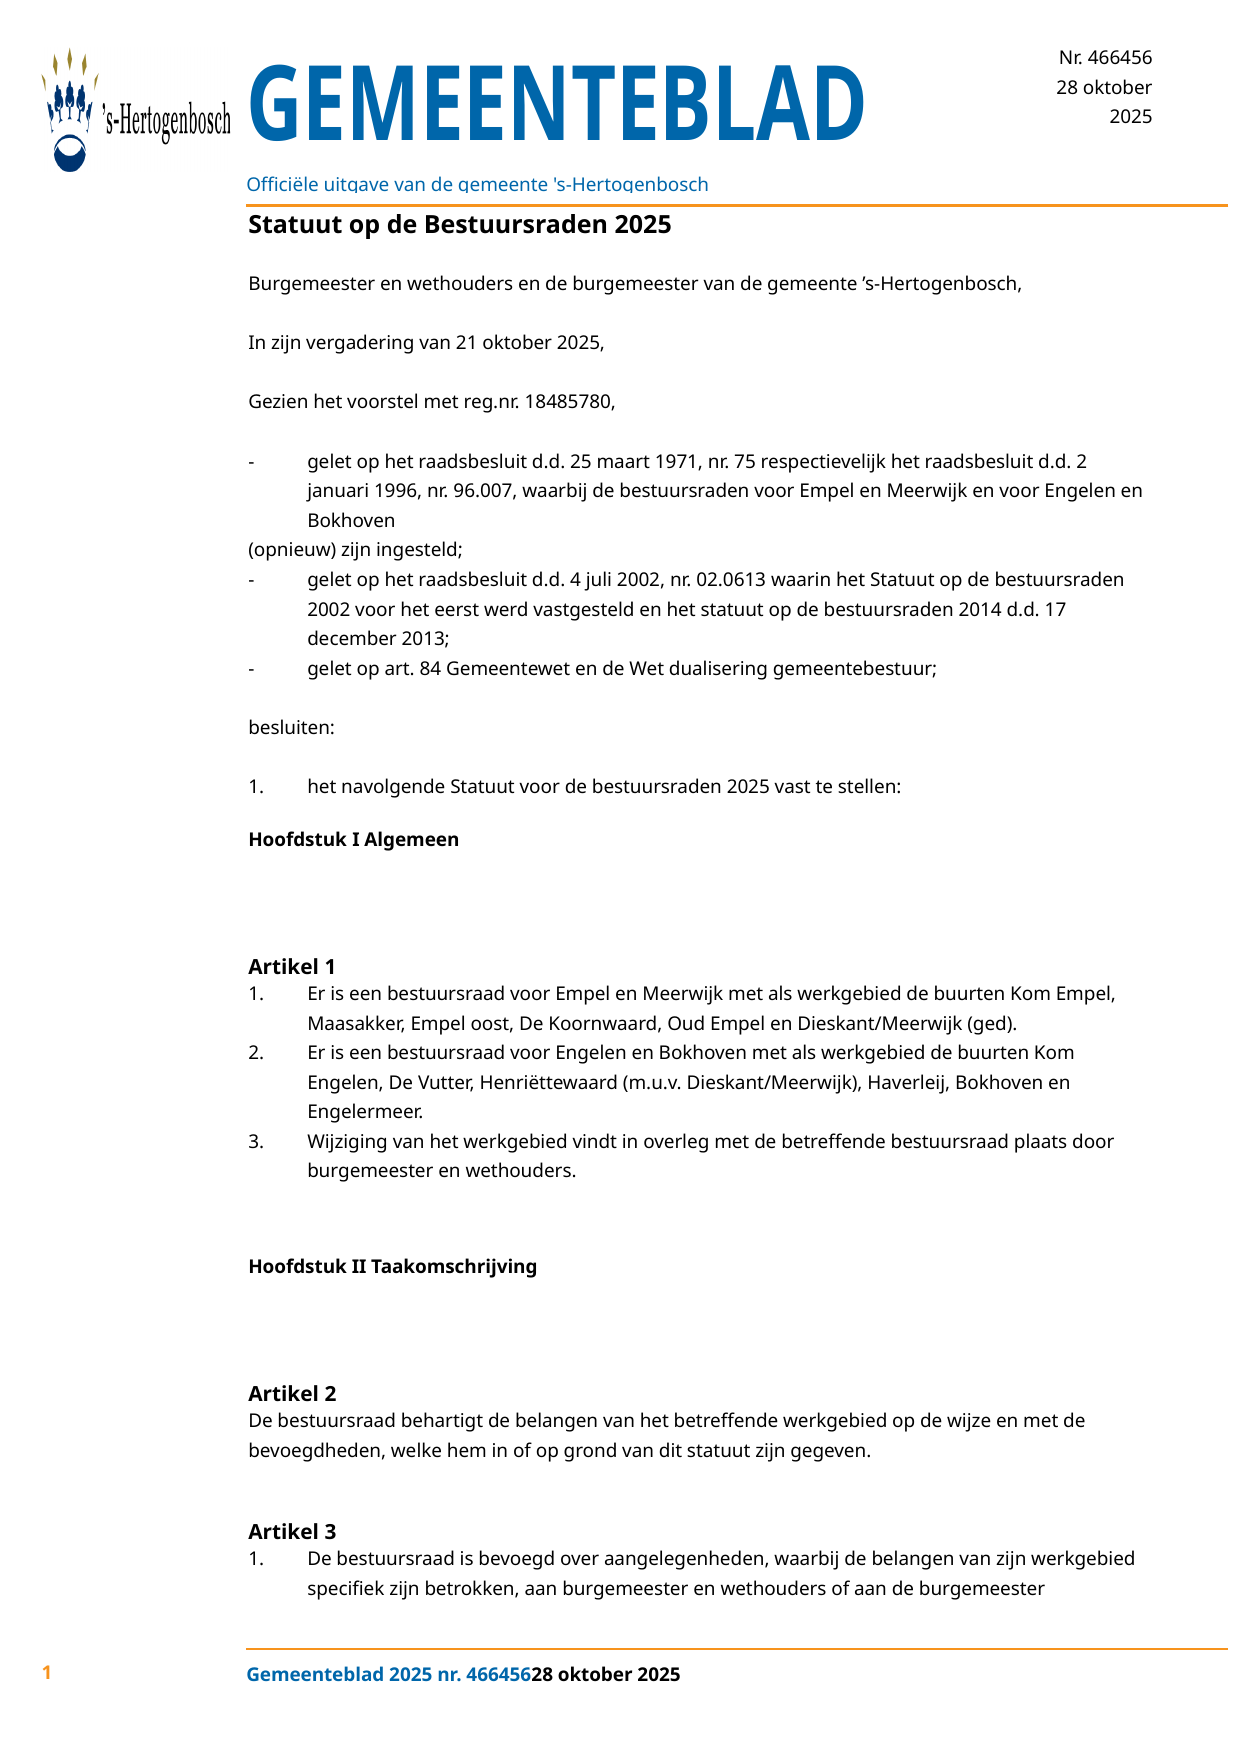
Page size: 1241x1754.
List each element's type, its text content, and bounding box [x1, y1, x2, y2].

list Er is een bestuursraad voor Engelen en Bokhoven met als werkgebied de buurten Kom Engelen, De Vutter, Henriëttewaard (m.u.v. Dieskant/Meerwijk), Haverleij, Bokhoven en Engelermeer. [248, 1039, 1152, 1124]
list Wijziging van het werkgebied vindt in overleg met de betreffende bestuursraad plaats door burgemeester en wethouders. [248, 1128, 1152, 1183]
picture [41, 47, 231, 172]
text besluiten: [248, 714, 1152, 740]
list De bestuursraad is bevoegd over aangelegenheden, waarbij de belangen van zijn werkgebied specifiek zijn betrokken, aan burgemeester en wethouders of aan de burgemeester [248, 1546, 1152, 1601]
text De bestuursraad behartigt de belangen van het betreffende werkgebied op de wijze en met de bevoegdheden, welke hem in of op grond van dit statuut zijn gegeven. [248, 1408, 1152, 1463]
text Hoofdstuk II Taakomschrijving [248, 1254, 1152, 1279]
text In zijn vergadering van 21 oktober 2025, [248, 329, 1152, 355]
text Artikel 2 [248, 1379, 1152, 1408]
text Statuut op de Bestuursraden 2025 [248, 207, 1152, 241]
list gelet op art. 84 Gemeentewet en de Wet dualisering gemeentebestuur; [248, 655, 1152, 681]
text (opnieuw) zijn ingesteld; [248, 537, 1152, 562]
text Artikel 3 [248, 1517, 1152, 1546]
text Artikel 1 [248, 952, 1152, 980]
text Gezien het voorstel met reg.nr. 18485780, [248, 389, 1152, 414]
list het navolgende Statuut voor de bestuursraden 2025 vast te stellen: [248, 773, 1152, 799]
list Er is een bestuursraad voor Empel en Meerwijk met als werkgebied de buurten Kom Empel, Maasakker, Empel oost, De Koornwaard, Oud Empel en Dieskant/Meerwijk (ged). [248, 980, 1152, 1036]
text Burgemeester en wethouders en de burgemeester van de gemeente ’s-Hertogenbosch, [248, 270, 1152, 296]
list gelet op het raadsbesluit d.d. 4 juli 2002, nr. 02.0613 waarin het Statuut op de bestuursraden 2002 voor het eerst werd vastgesteld en het statuut op de bestuursraden 2014 d.d. 17 december 2013; [248, 566, 1152, 651]
text Hoofdstuk I Algemeen [248, 824, 1152, 852]
list gelet op het raadsbesluit d.d. 25 maart 1971, nr. 75 respectievelijk het raadsbesluit d.d. 2 januari 1996, nr. 96.007, waarbij de bestuursraden voor Empel en Meerwijk en voor Engelen en Bokhoven [248, 448, 1152, 533]
